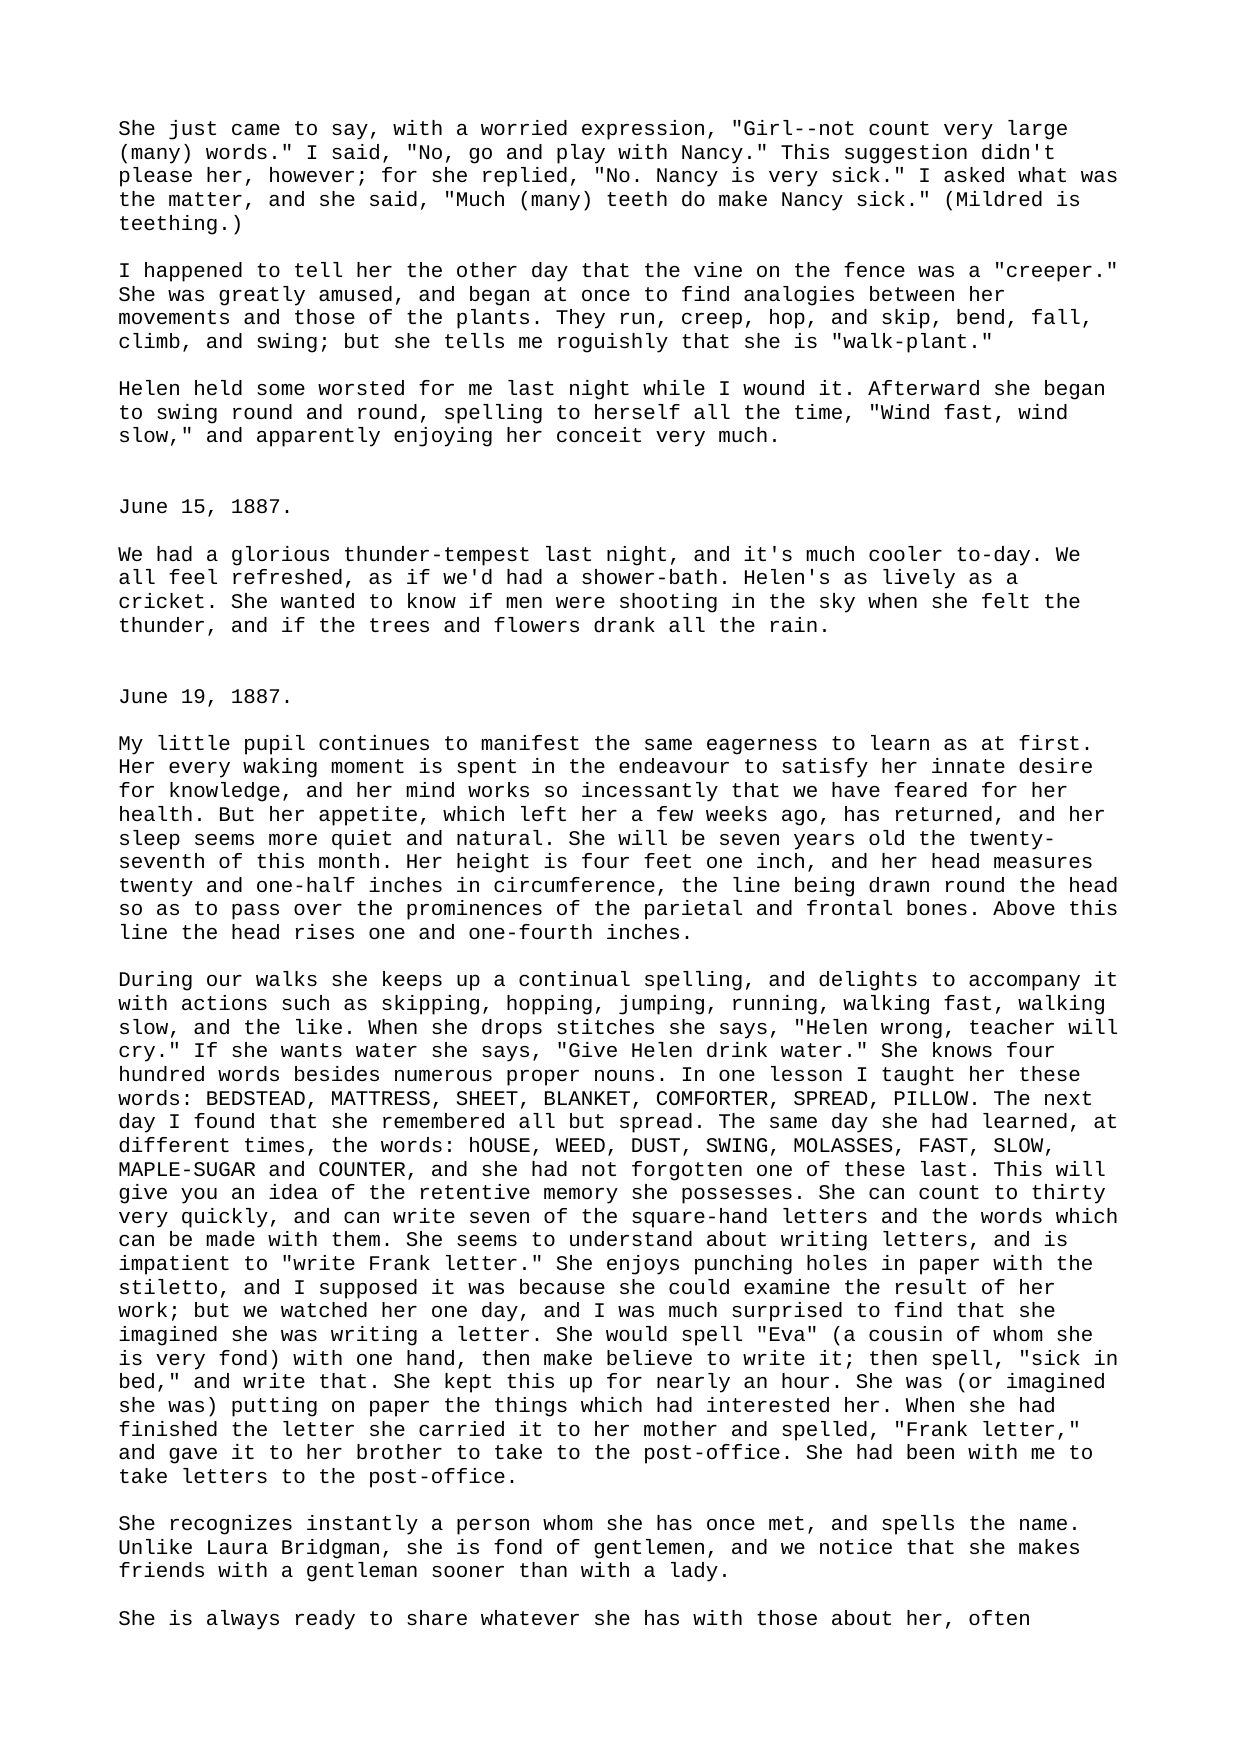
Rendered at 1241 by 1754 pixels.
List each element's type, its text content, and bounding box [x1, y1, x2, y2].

text She just came to say, with a worried expression, "Girl--not count very large (many) words." I said, "No, go and play with Nancy." This suggestion didn't please her, however; for she replied, "No. Nancy is very sick." I asked what was the matter, and she said, "Much (many) teeth do make Nancy sick." (Mildred is teething.) [118, 118, 1122, 236]
text My little pupil continues to manifest the same eagerness to learn as at first. Her every waking moment is spent in the endeavour to satisfy her innate desire for knowledge, and her mind works so incessantly that we have feared for her health. But her appetite, which left her a few weeks ago, has returned, and her sleep seems more quiet and natural. She will be seven years old the twenty-seventh of this month. Her height is four feet one inch, and her head measures twenty and one-half inches in circumference, the line being drawn round the head so as to pass over the prominences of the parietal and frontal bones. Above this line the head rises one and one-fourth inches. [118, 733, 1122, 946]
text During our walks she keeps up a continual spelling, and delights to accompany it with actions such as skipping, hopping, jumping, running, walking fast, walking slow, and the like. When she drops stitches she says, "Helen wrong, teacher will cry." If she wants water she says, "Give Helen drink water." She knows four hundred words besides numerous proper nouns. In one lesson I taught her these words: BEDSTEAD, MATTRESS, SHEET, BLANKET, COMFORTER, SPREAD, PILLOW. The next day I found that she remembered all but spread. The same day she had learned, at different times, the words: hOUSE, WEED, DUST, SWING, MOLASSES, FAST, SLOW, MAPLE-SUGAR and COUNTER, and she had not forgotten one of these last. This will give you an idea of the retentive memory she possesses. She can count to thirty very quickly, and can write seven of the square-hand letters and the words which can be made with them. She seems to understand about writing letters, and is impatient to "write Frank letter." She enjoys punching holes in paper with the stiletto, and I supposed it was because she could examine the result of her work; but we watched her one day, and I was much surprised to find that she imagined she was writing a letter. She would spell "Eva" (a cousin of whom she is very fond) with one hand, then make believe to write it; then spell, "sick in bed," and write that. She kept this up for nearly an hour. She was (or imagined she was) putting on paper the things which had interested her. When she had finished the letter she carried it to her mother and spelled, "Frank letter," and gave it to her brother to take to the post-office. She had been with me to take letters to the post-office. [118, 969, 1122, 1489]
text She recognizes instantly a person whom she has once met, and spells the name. Unlike Laura Bridgman, she is fond of gentlemen, and we notice that she makes friends with a gentleman sooner than with a lady. [118, 1513, 1122, 1584]
text Helen held some worsted for me last night while I wound it. Afterward she began to swing round and round, spelling to herself all the time, "Wind fast, wind slow," and apparently enjoying her conceit very much. [118, 378, 1122, 449]
text I happened to tell her the other day that the vine on the fence was a "creeper." She was greatly amused, and began at once to find analogies between her movements and those of the plants. They run, creep, hop, and skip, bend, fall, climb, and swing; but she tells me roguishly that she is "walk-plant." [118, 260, 1122, 354]
text We had a glorious thunder-tempest last night, and it's much cooler to-day. We all feel refreshed, as if we'd had a shower-bath. Helen's as lively as a cricket. She wanted to know if men were shooting in the sky when she felt the thunder, and if the trees and flowers drank all the rain. [118, 544, 1122, 638]
text June 15, 1887. [118, 496, 1122, 520]
text She is always ready to share whatever she has with those about her, often [118, 1608, 1122, 1631]
text June 19, 1887. [118, 686, 1122, 709]
